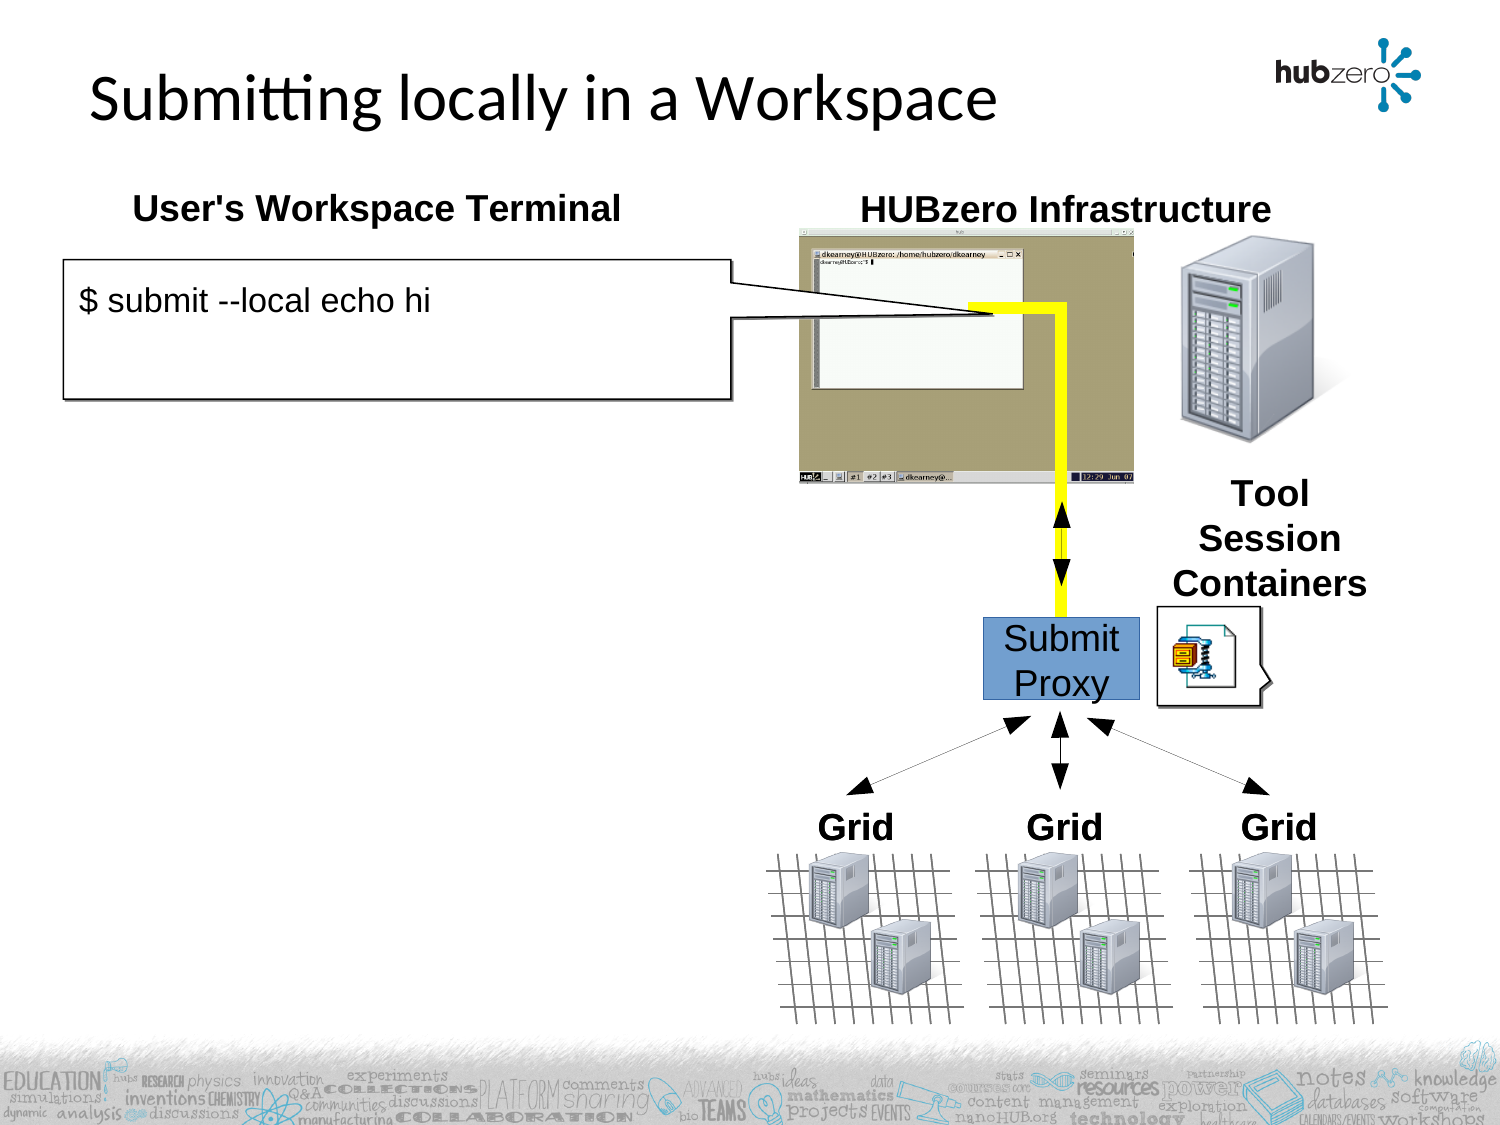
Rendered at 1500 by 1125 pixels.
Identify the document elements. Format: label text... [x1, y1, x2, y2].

text_box Grid [1225, 795, 1333, 856]
text_box HUBzero Infrastructure [845, 177, 1288, 238]
picture [1156, 228, 1367, 451]
picture [1272, 35, 1424, 44]
text_box Grid [802, 795, 910, 856]
picture [0, 1034, 1500, 1125]
text_box $ submit --local echo hi [64, 271, 678, 438]
picture [1165, 617, 1243, 696]
picture [797, 849, 955, 998]
picture [1006, 849, 1164, 998]
picture [799, 314, 1055, 484]
text_box Grid [1011, 795, 1119, 856]
picture [799, 228, 1134, 484]
text_box Submit Proxy [983, 617, 1140, 700]
text_box User's Workspace Terminal [117, 176, 634, 237]
picture [1220, 849, 1378, 998]
text_box [1157, 606, 1271, 706]
text_box [63, 259, 993, 400]
text_box Tool Session Containers [1157, 461, 1395, 612]
title Submitting locally in a Workspace [75, 44, 1425, 144]
